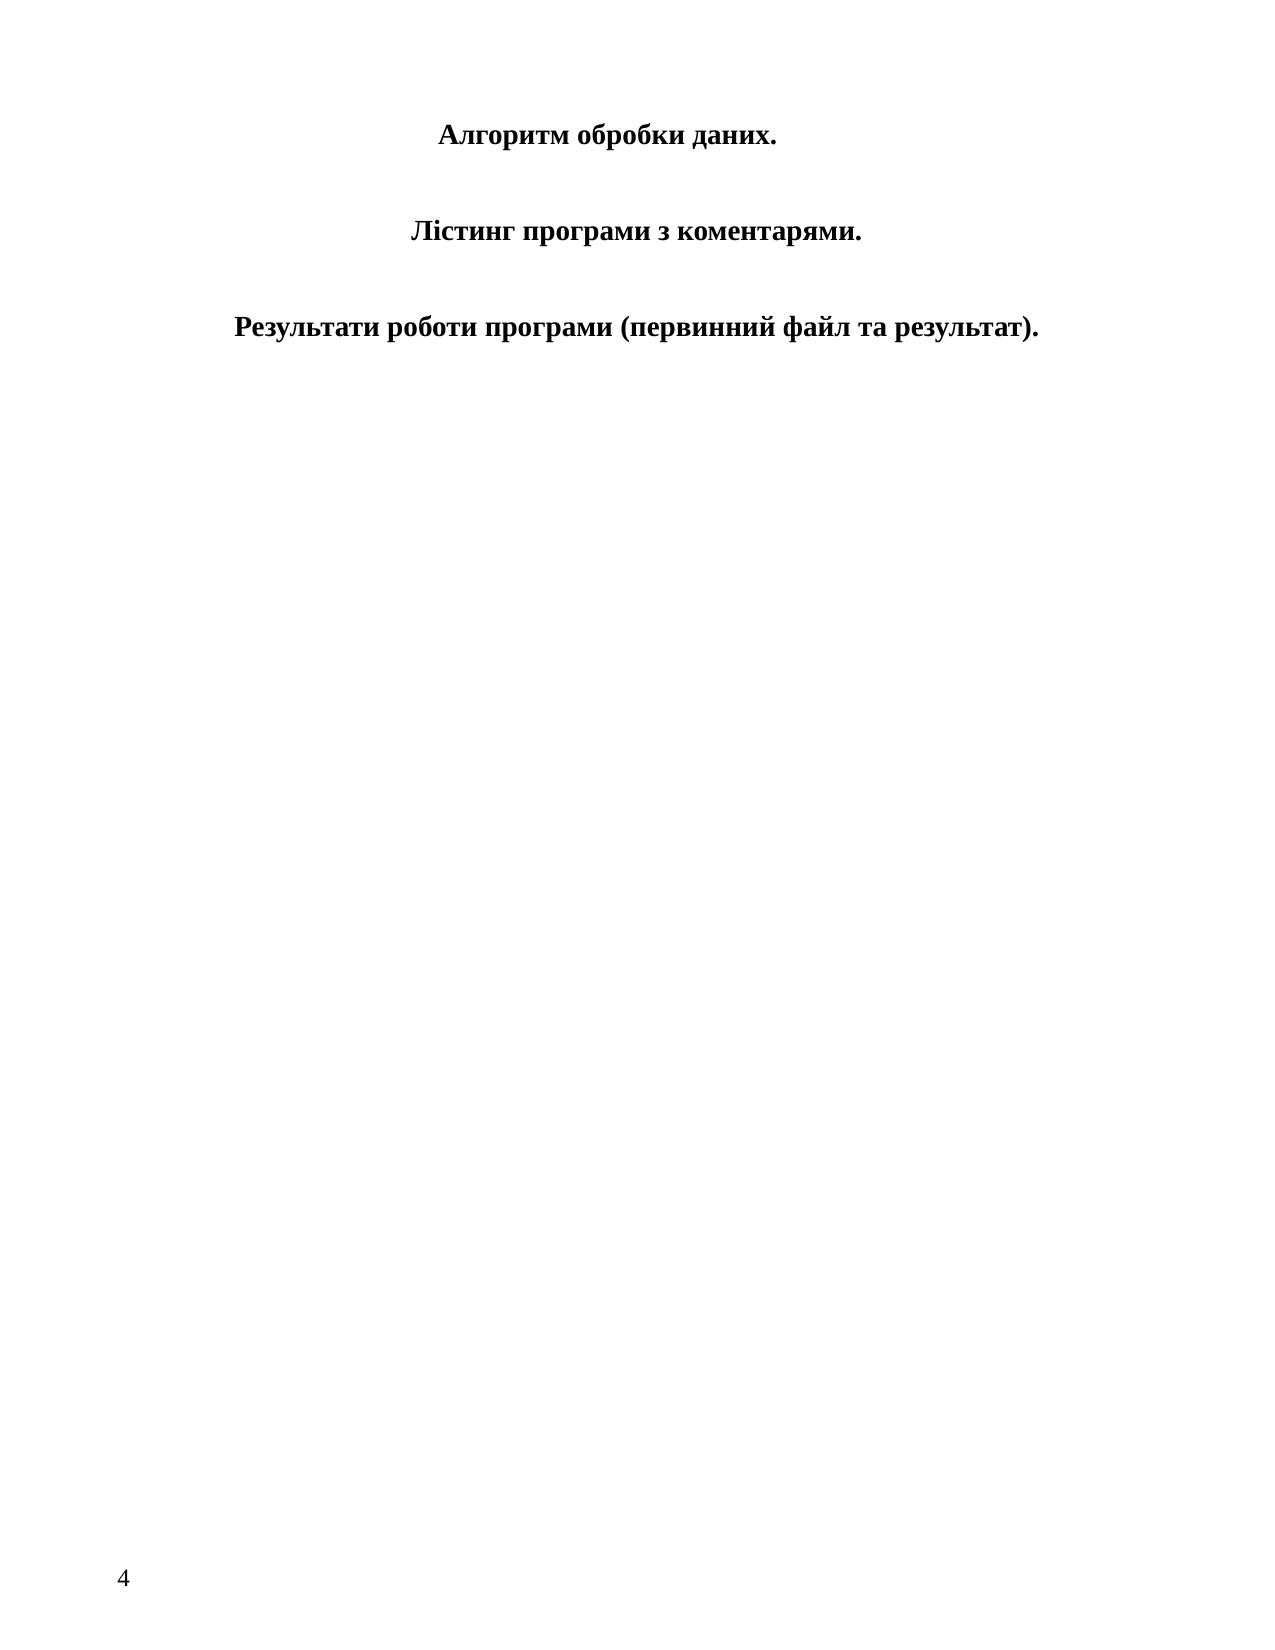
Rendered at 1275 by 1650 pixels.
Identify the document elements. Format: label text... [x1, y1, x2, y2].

text Лістинг програми з коментарями. [58, 213, 1156, 246]
text Алгоритм обробки даних. [58, 117, 1156, 151]
text Результати роботи програми (первинний файл та результат). [58, 309, 1156, 342]
